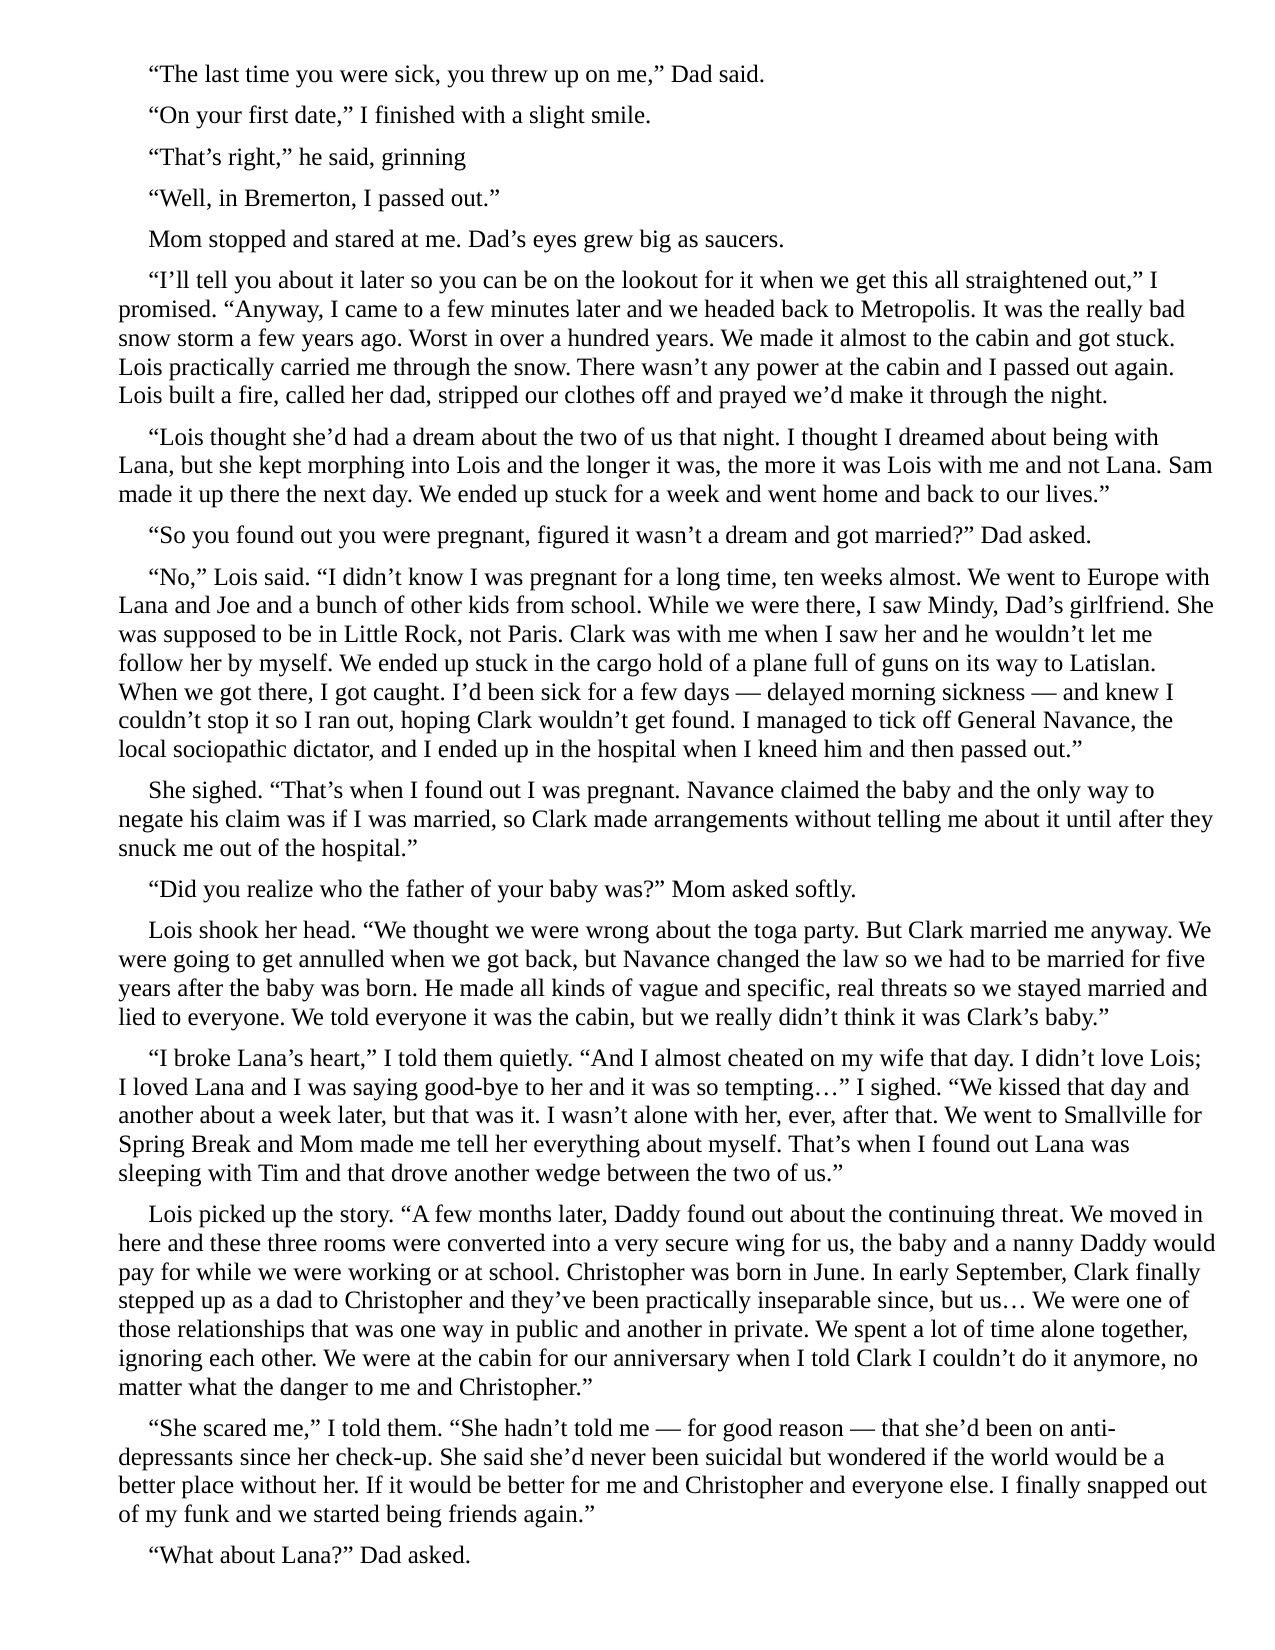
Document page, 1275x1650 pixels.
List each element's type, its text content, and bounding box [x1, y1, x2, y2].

text “Did you realize who the father of your baby was?” Mom asked softly. [118, 874, 1216, 903]
text “What about Lana?” Dad asked. [118, 1540, 1216, 1569]
text “Well, in Bremerton, I passed out.” [118, 183, 1216, 212]
text “No,” Lois said. “I didn’t know I was pregnant for a long time, ten weeks almost. We went to Europe with Lana and Joe and a bunch of other kids from school. While we were there, I saw Mindy, Dad’s girlfriend. She was supposed to be in Little Rock, not Paris. Clark was with me when I saw her and he wouldn’t let me follow her by myself. We ended up stuck in the cargo hold of a plane full of guns on its way to Latislan. When we got there, I got caught. I’d been sick for a few days — delayed morning sickness — and knew I couldn’t stop it so I ran out, hoping Clark wouldn’t get found. I managed to tick off General Navance, the local sociopathic dictator, and I ended up in the hospital when I kneed him and then passed out.” [118, 562, 1216, 763]
text “That’s right,” he said, grinning [118, 142, 1216, 170]
text Mom stopped and stared at me. Dad’s eyes grew big as saucers. [118, 224, 1216, 253]
text Lois shook her head. “We thought we were wrong about the toga party. But Clark married me anyway. We were going to get annulled when we got back, but Navance changed the law so we had to be married for five years after the baby was born. He made all kinds of vague and specific, real threats so we stayed married and lied to everyone. We told everyone it was the cabin, but we really didn’t think it was Clark’s baby.” [118, 915, 1216, 1030]
text Lois picked up the story. “A few months later, Daddy found out about the continuing threat. We moved in here and these three rooms were converted into a very secure wing for us, the baby and a nanny Daddy would pay for while we were working or at school. Christopher was born in June. In early September, Clark finally stepped up as a dad to Christopher and they’ve been practically inseparable since, but us… We were one of those relationships that was one way in public and another in private. We spent a lot of time alone together, ignoring each other. We were at the cabin for our anniversary when I told Clark I couldn’t do it anymore, no matter what the danger to me and Christopher.” [118, 1199, 1216, 1400]
text “On your first date,” I finished with a slight smile. [118, 100, 1216, 129]
text “So you found out you were pregnant, figured it wasn’t a dream and got married?” Dad asked. [118, 520, 1216, 549]
text “I broke Lana’s heart,” I told them quietly. “And I almost cheated on my wife that day. I didn’t love Lois; I loved Lana and I was saying good-bye to her and it was so tempting…” I sighed. “We kissed that day and another about a week later, but that was it. I wasn’t alone with her, ever, after that. We went to Smallville for Spring Break and Mom made me tell her everything about myself. That’s when I found out Lana was sleeping with Tim and that drove another wedge between the two of us.” [118, 1043, 1216, 1187]
text “I’ll tell you about it later so you can be on the lookout for it when we get this all straightened out,” I promised. “Anyway, I came to a few minutes later and we headed back to Metropolis. It was the really bad snow storm a few years ago. Worst in over a hundred years. We made it almost to the cabin and got stuck. Lois practically carried me through the snow. There wasn’t any power at the cabin and I passed out again. Lois built a fire, called her dad, stripped our clothes off and prayed we’d make it through the night. [118, 265, 1216, 409]
text “The last time you were sick, you threw up on me,” Dad said. [118, 59, 1216, 88]
text “Lois thought she’d had a dream about the two of us that night. I thought I dreamed about being with Lana, but she kept morphing into Lois and the longer it was, the more it was Lois with me and not Lana. Sam made it up there the next day. We ended up stuck for a week and went home and back to our lives.” [118, 422, 1216, 508]
text “She scared me,” I told them. “She hadn’t told me — for good reason — that she’d been on anti-depressants since her check-up. She said she’d never been suicidal but wondered if the world would be a better place without her. If it would be better for me and Christopher and everyone else. I finally snapped out of my funk and we started being friends again.” [118, 1413, 1216, 1528]
text She sighed. “That’s when I found out I was pregnant. Navance claimed the baby and the only way to negate his claim was if I was married, so Clark made arrangements without telling me about it until after they snuck me out of the hospital.” [118, 775, 1216, 862]
